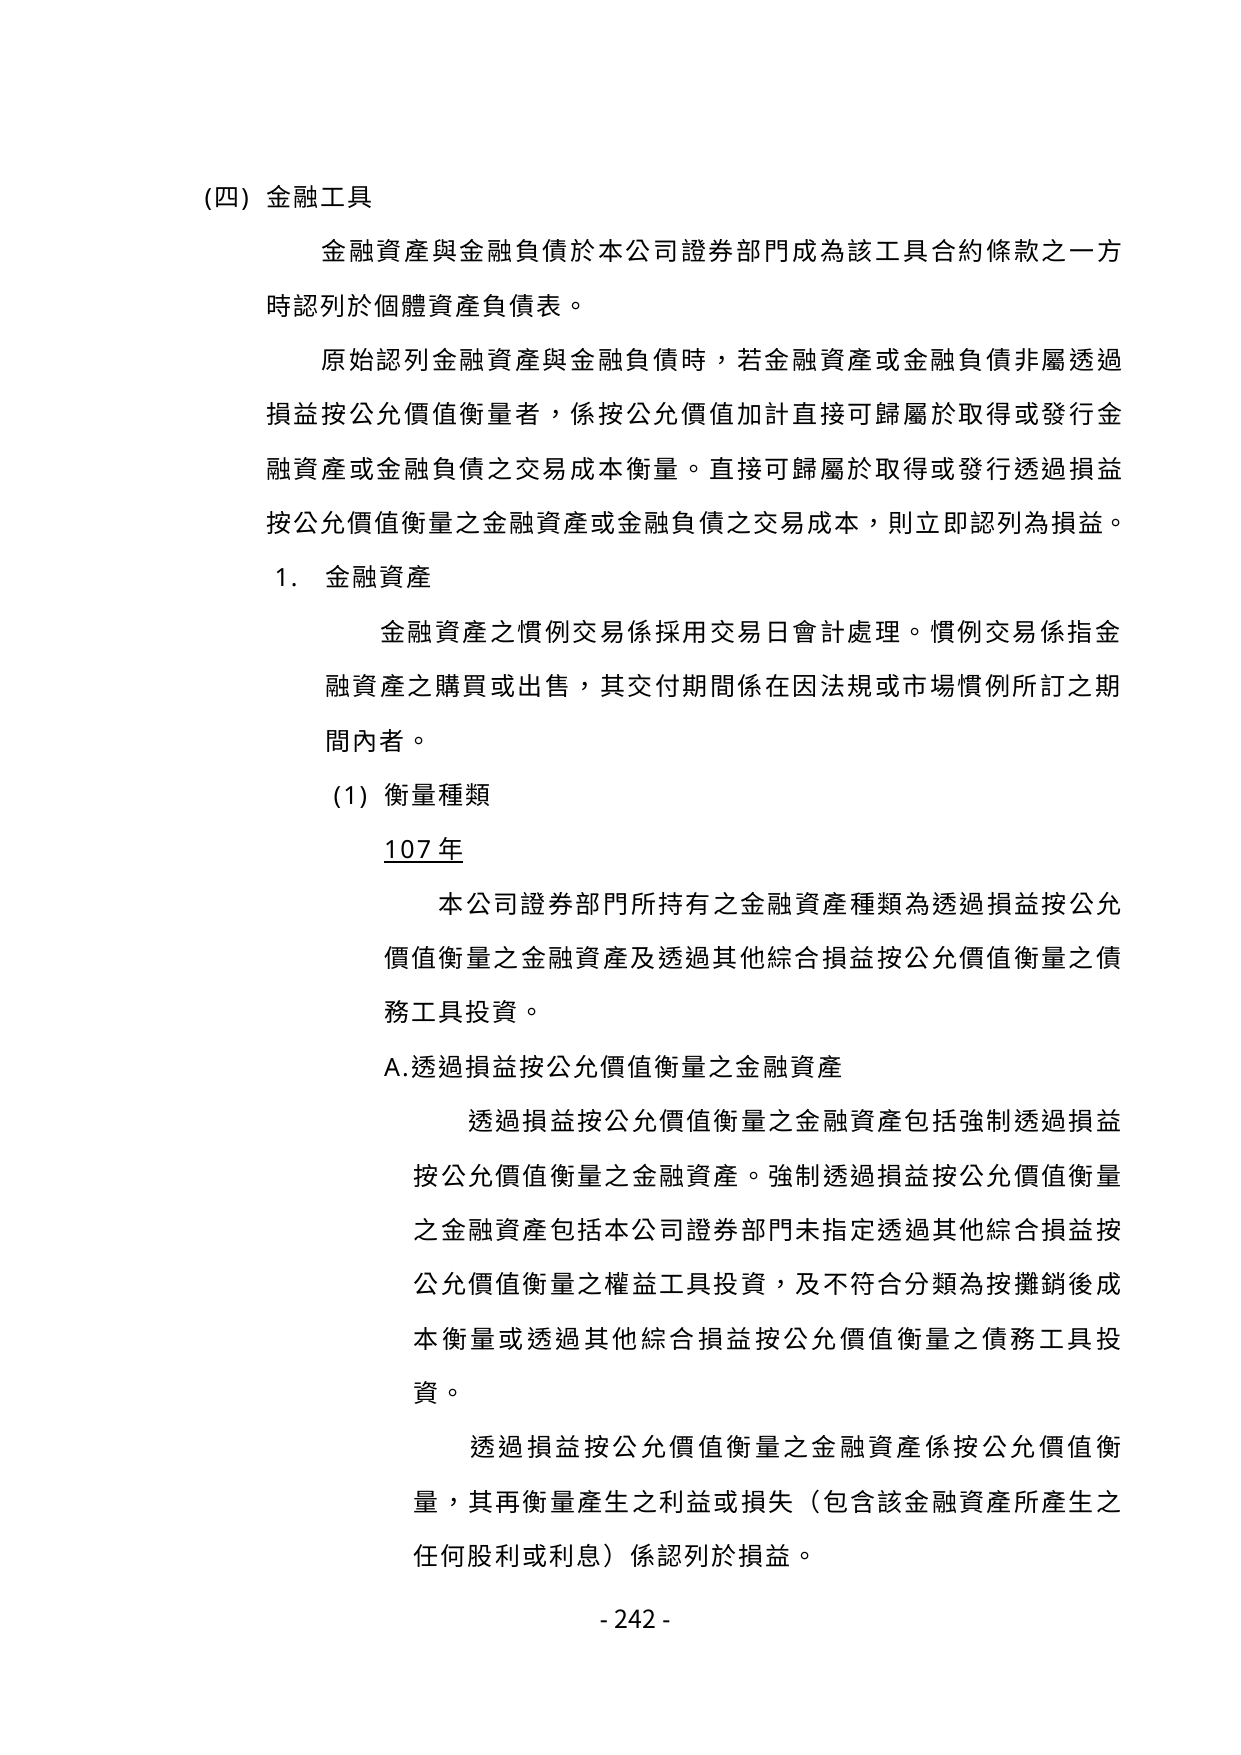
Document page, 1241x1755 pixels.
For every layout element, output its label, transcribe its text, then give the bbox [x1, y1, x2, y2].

text (四) 金融工具 [177, 177, 1122, 213]
text 本公司證券部門所持有之金融資產種類為透過損益按公允價值衡量之金融資產及透過其他綜合損益按公允價值衡量之債務工具投資。 [384, 884, 1122, 1029]
text 金融資產與金融負債於本公司證券部門成為該工具合約條款之一方時認列於個體資產負債表。 [266, 232, 1122, 322]
text A.透過損益按公允價值衡量之金融資產 [384, 1047, 1122, 1083]
text 1. 金融資產 [266, 558, 1122, 594]
text 107年 [384, 830, 1122, 866]
text 金融資產之慣例交易係採用交易日會計處理。慣例交易係指金融資產之購買或出售，其交付期間係在因法規或市場慣例所訂之期間內者。 [325, 612, 1122, 757]
text 透過損益按公允價值衡量之金融資產係按公允價值衡量，其再衡量產生之利益或損失（包含該金融資產所產生之任何股利或利息）係認列於損益。 [413, 1428, 1122, 1573]
text 原始認列金融資產與金融負債時，若金融資產或金融負債非屬透過損益按公允價值衡量者，係按公允價值加計直接可歸屬於取得或發行金融資產或金融負債之交易成本衡量。直接可歸屬於取得或發行透過損益按公允價值衡量之金融資產或金融負債之交易成本，則立即認列為損益。 [266, 340, 1122, 540]
text 透過損益按公允價值衡量之金融資產包括強制透過損益按公允價值衡量之金融資產。強制透過損益按公允價值衡量之金融資產包括本公司證券部門未指定透過其他綜合損益按公允價值衡量之權益工具投資，及不符合分類為按攤銷後成本衡量或透過其他綜合損益按公允價值衡量之債務工具投資。 [413, 1102, 1122, 1410]
text (1) 衡量種類 [325, 775, 1122, 812]
